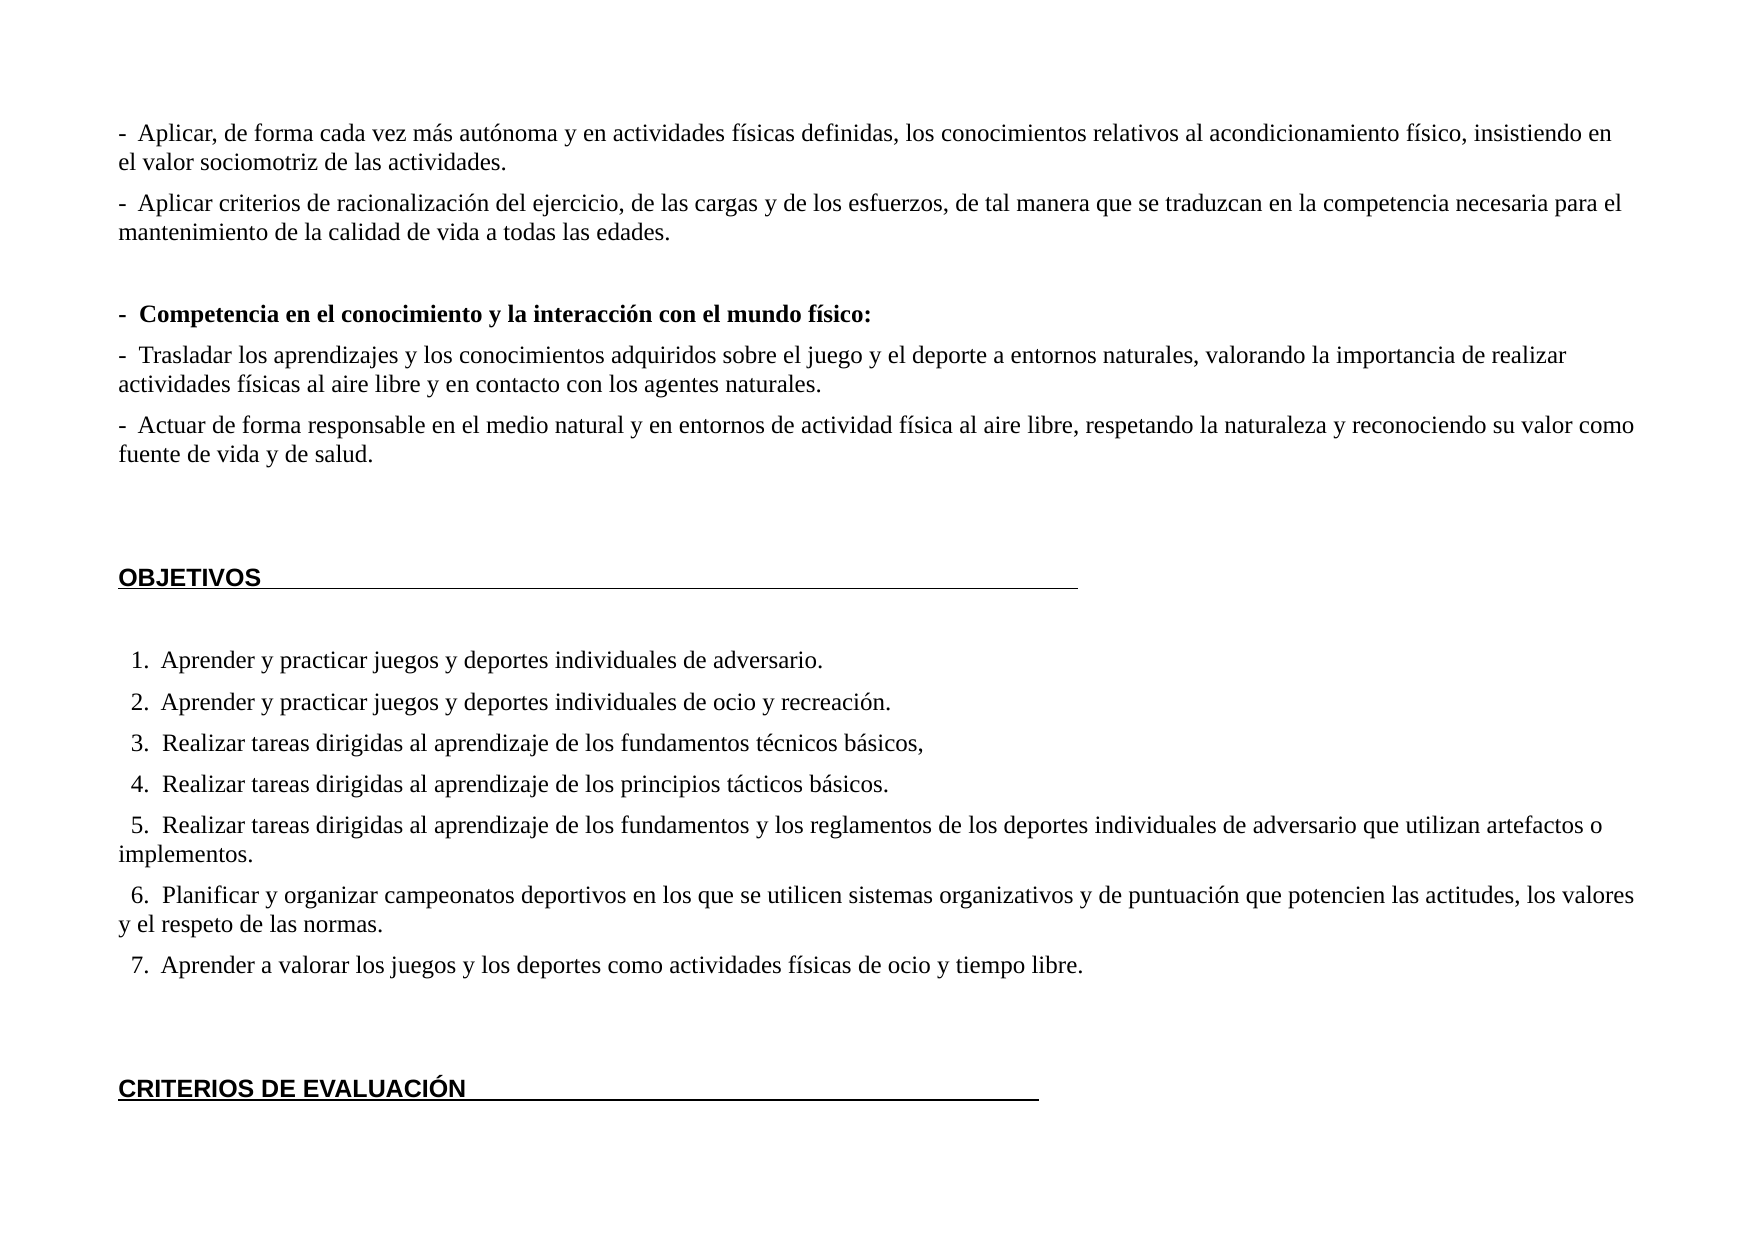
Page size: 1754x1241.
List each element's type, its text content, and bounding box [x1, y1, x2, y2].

text OBJETIVOS [118, 563, 1636, 592]
text CRITERIOS DE EVALUACIÓN [118, 1074, 1636, 1103]
text - Actuar de forma responsable en el medio natural y en entornos de actividad física al aire libre, respetando la naturaleza y reconociendo su valor como fuente de vida y de salud. [118, 411, 1636, 468]
text 1. Aprender y practicar juegos y deportes individuales de adversario. [118, 646, 1636, 674]
text 4. Realizar tareas dirigidas al aprendizaje de los principios tácticos básicos. [118, 769, 1636, 798]
text 5. Realizar tareas dirigidas al aprendizaje de los fundamentos y los reglamentos de los deportes individuales de adversario que utilizan artefactos o implementos. [118, 811, 1636, 868]
text - Aplicar criterios de racionalización del ejercicio, de las cargas y de los esfuerzos, de tal manera que se traduzcan en la competencia necesaria para el mantenimiento de la calidad de vida a todas las edades. [118, 188, 1636, 246]
text 3. Realizar tareas dirigidas al aprendizaje de los fundamentos técnicos básicos, [118, 728, 1636, 757]
text - Trasladar los aprendizajes y los conocimientos adquiridos sobre el juego y el deporte a entornos naturales, valorando la importancia de realizar actividades físicas al aire libre y en contacto con los agentes naturales. [118, 341, 1636, 398]
text - Competencia en el conocimiento y la interacción con el mundo físico: [118, 299, 1636, 328]
text - Aplicar, de forma cada vez más autónoma y en actividades físicas definidas, los conocimientos relativos al acondicionamiento físico, insistiendo en el valor sociomotriz de las actividades. [118, 118, 1636, 176]
text 6. Planificar y organizar campeonatos deportivos en los que se utilicen sistemas organizativos y de puntuación que potencien las actitudes, los valores y el respeto de las normas. [118, 881, 1636, 938]
text 2. Aprender y practicar juegos y deportes individuales de ocio y recreación. [118, 687, 1636, 716]
text 7. Aprender a valorar los juegos y los deportes como actividades físicas de ocio y tiempo libre. [118, 951, 1636, 979]
